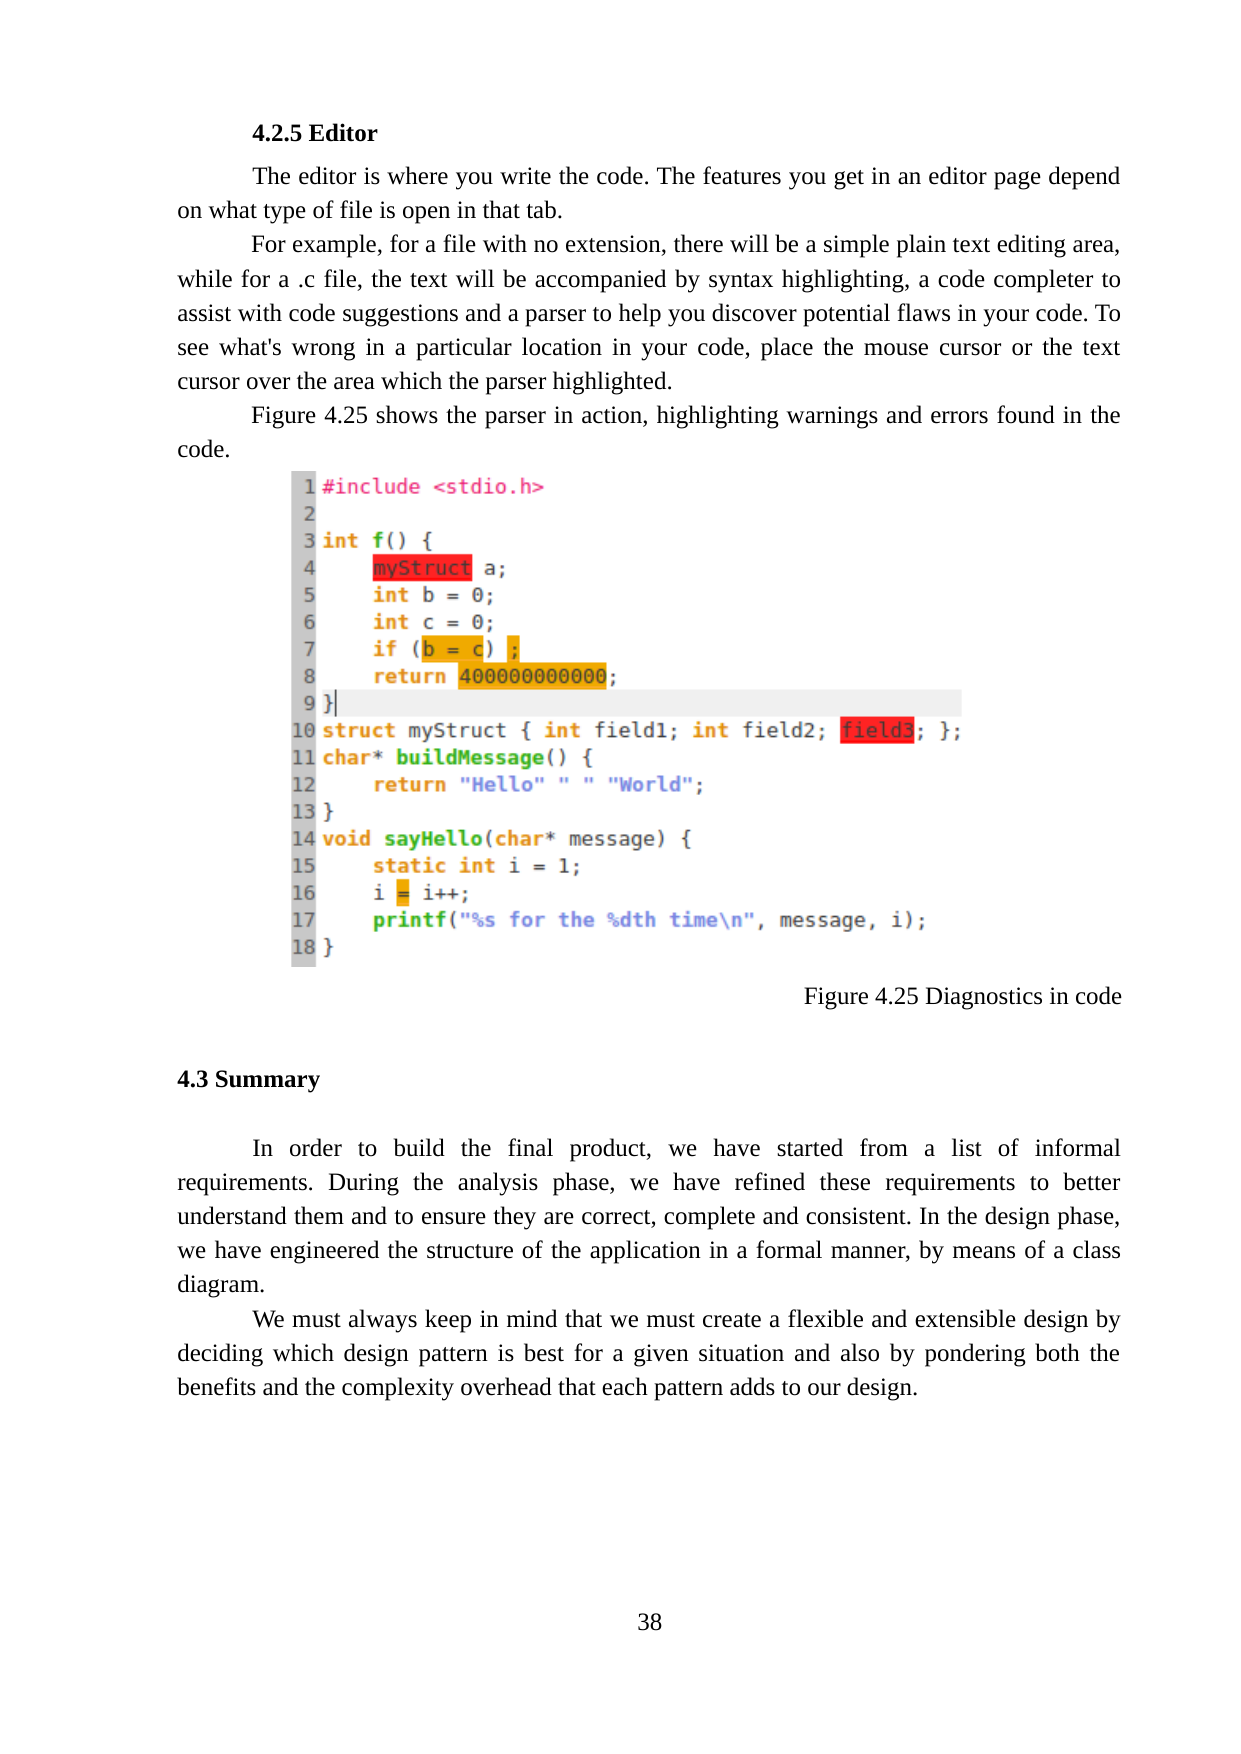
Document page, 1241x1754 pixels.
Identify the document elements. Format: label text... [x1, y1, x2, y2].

text The editor is where you write the code. The features you get in an editor page depend on what type of file is open in that tab. [177, 161, 1122, 224]
text For example, for a file with no extension, there will be a simple plain text editing area, while for a .c file, the text will be accompanied by syntax highlighting, a code completer to assist with code suggestions and a parser to help you discover potential flaws in your code. To see what's wrong in a particular location in your code, place the mouse cursor or the text cursor over the area which the parser highlighted. [177, 229, 1122, 395]
text In order to build the final product, we have started from a list of informal requirements. During the analysis phase, we have refined these requirements to better understand them and to ensure they are correct, complete and consistent. In the design phase, we have engineered the structure of the application in a formal manner, by means of a class diagram. [177, 1133, 1122, 1298]
text Figure 4.25 Diagnostics in code [177, 981, 1122, 1010]
picture [291, 471, 962, 967]
text We must always keep in mind that we must create a flexible and extensible design by deciding which design pattern is best for a given situation and also by pondering both the benefits and the complexity overhead that each pattern adds to our design. [177, 1304, 1122, 1401]
subtitle 4.2.5 Editor [177, 118, 1122, 147]
text Figure 4.25 shows the parser in action, highlighting warnings and errors found in the code. [177, 400, 1122, 463]
subtitle 4.3 Summary [177, 1064, 1122, 1093]
